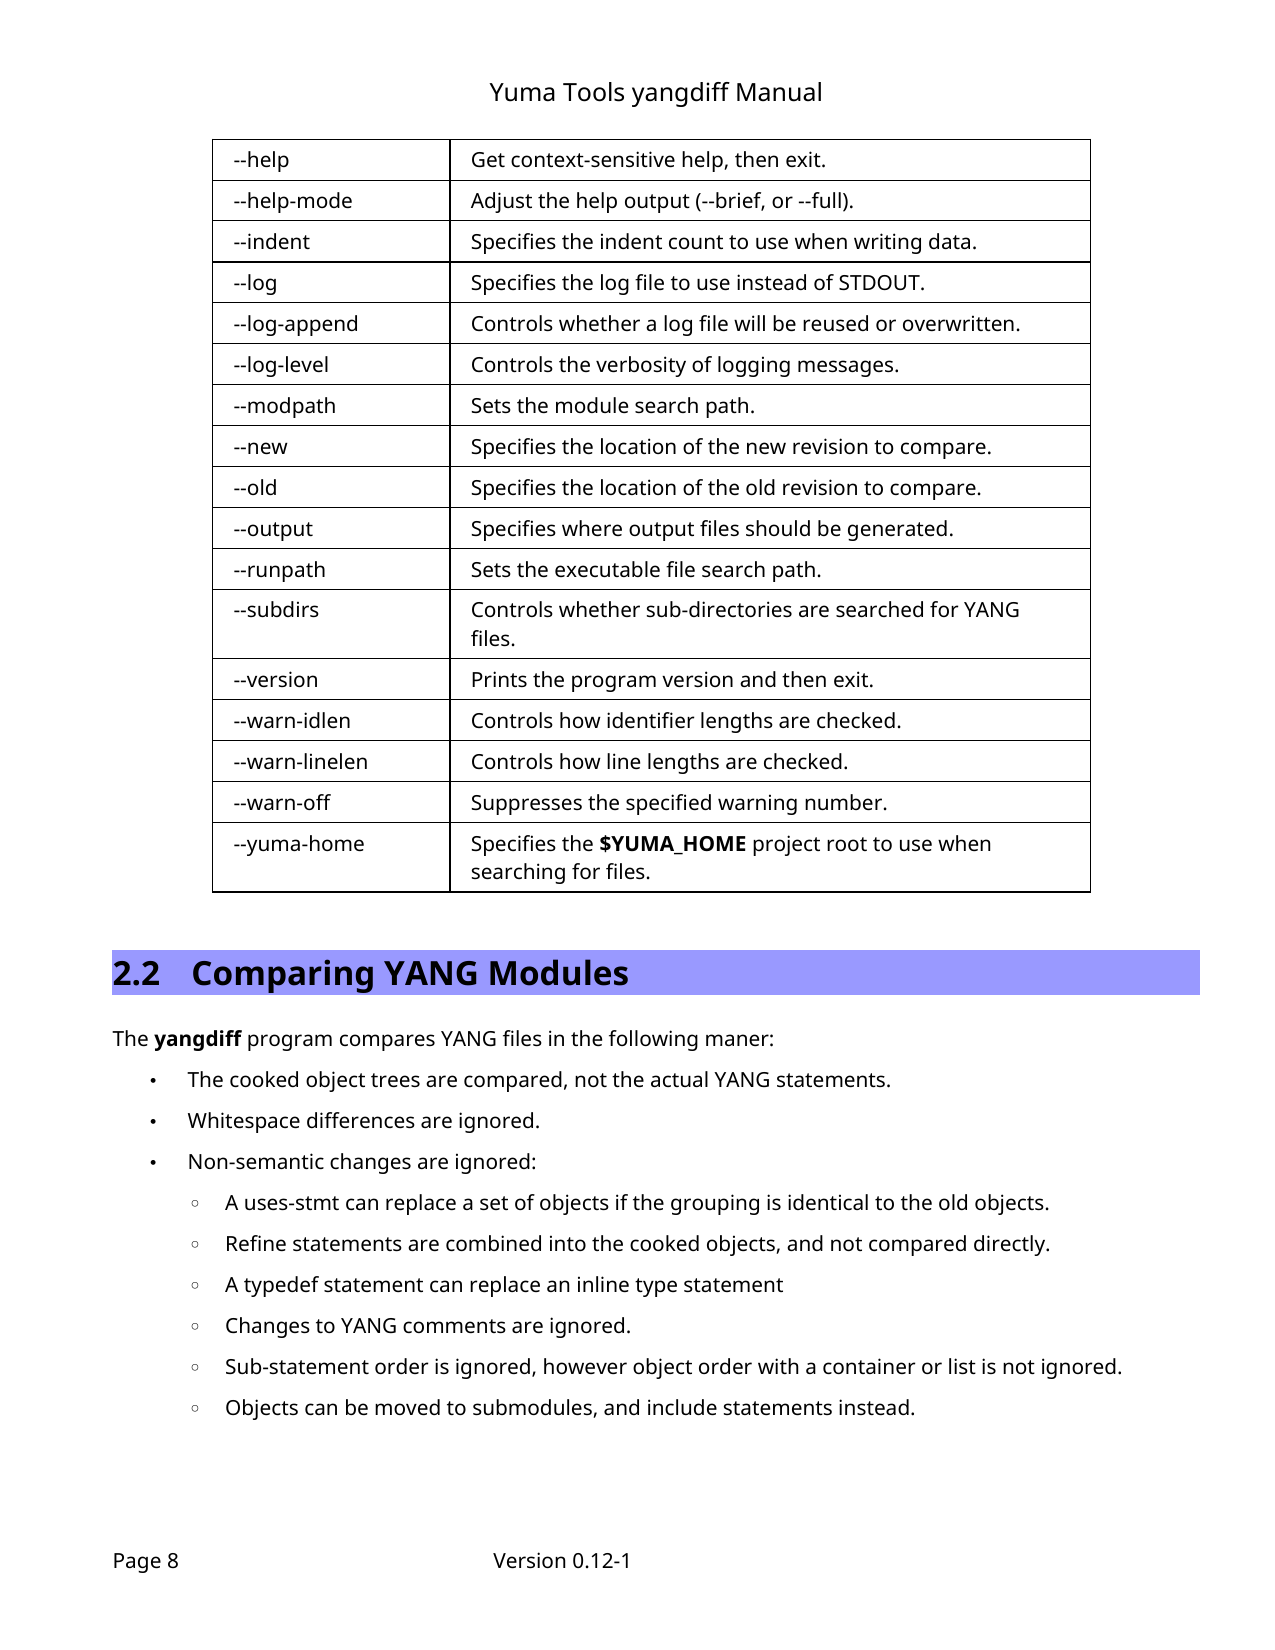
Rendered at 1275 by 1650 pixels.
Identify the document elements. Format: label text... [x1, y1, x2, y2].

list Objects can be moved to submodules, and include statements instead. [187, 1393, 1200, 1421]
list Changes to YANG comments are ignored. [187, 1311, 1200, 1339]
table_cell --old [213, 467, 449, 507]
table_cell --warn-idlen [213, 700, 449, 740]
table_cell Sets the executable file search path. [451, 549, 1090, 589]
subtitle Comparing YANG Modules [112, 950, 1200, 995]
table_cell Specifies the log file to use instead of STDOUT. [451, 263, 1090, 302]
table_cell Get context-sensitive help, then exit. [451, 140, 1090, 179]
table_cell Specifies the $YUMA_HOME project root to use when searching for files. [451, 823, 1090, 891]
table_cell Controls whether sub-directories are searched for YANG files. [451, 590, 1090, 658]
table_cell Sets the module search path. [451, 385, 1090, 425]
text The yangdiff program compares YANG files in the following maner: [112, 1024, 1200, 1053]
table_cell --indent [213, 221, 449, 261]
table_cell Specifies the indent count to use when writing data. [451, 221, 1090, 261]
table_cell Suppresses the specified warning number. [451, 782, 1090, 822]
table_cell --help-mode [213, 181, 449, 220]
table_cell Adjust the help output (--brief, or --full). [451, 181, 1090, 220]
list The cooked object trees are compared, not the actual YANG statements. [150, 1066, 1200, 1094]
table_cell Specifies the location of the old revision to compare. [451, 467, 1090, 507]
table_cell --yuma-home [213, 823, 449, 891]
table_cell --warn-off [213, 782, 449, 822]
table_cell Controls how line lengths are checked. [451, 741, 1090, 781]
list Refine statements are combined into the cooked objects, and not compared directly. [187, 1229, 1200, 1258]
list A uses-stmt can replace a set of objects if the grouping is identical to the old objects. [187, 1188, 1200, 1217]
table_cell --log [213, 263, 449, 302]
table_cell --runpath [213, 549, 449, 589]
table_cell Specifies where output files should be generated. [451, 508, 1090, 548]
table_cell Prints the program version and then exit. [451, 659, 1090, 699]
table_cell Specifies the location of the new revision to compare. [451, 426, 1090, 466]
table_cell Controls whether a log file will be reused or overwritten. [451, 303, 1090, 343]
list Sub-statement order is ignored, however object order with a container or list is not ignored. [187, 1352, 1200, 1381]
list Non-semantic changes are ignored: [150, 1147, 1200, 1176]
table_cell --version [213, 659, 449, 699]
table_cell --new [213, 426, 449, 466]
table_cell Controls the verbosity of logging messages. [451, 344, 1090, 384]
table_cell --log-append [213, 303, 449, 343]
table_cell --output [213, 508, 449, 548]
table_cell --help [213, 140, 449, 179]
table_cell --modpath [213, 385, 449, 425]
table_cell Controls how identifier lengths are checked. [451, 700, 1090, 740]
list Whitespace differences are ignored. [150, 1106, 1200, 1135]
list A typedef statement can replace an inline type statement [187, 1270, 1200, 1299]
table_cell --log-level [213, 344, 449, 384]
table_cell --warn-linelen [213, 741, 449, 781]
table_cell --subdirs [213, 590, 449, 658]
